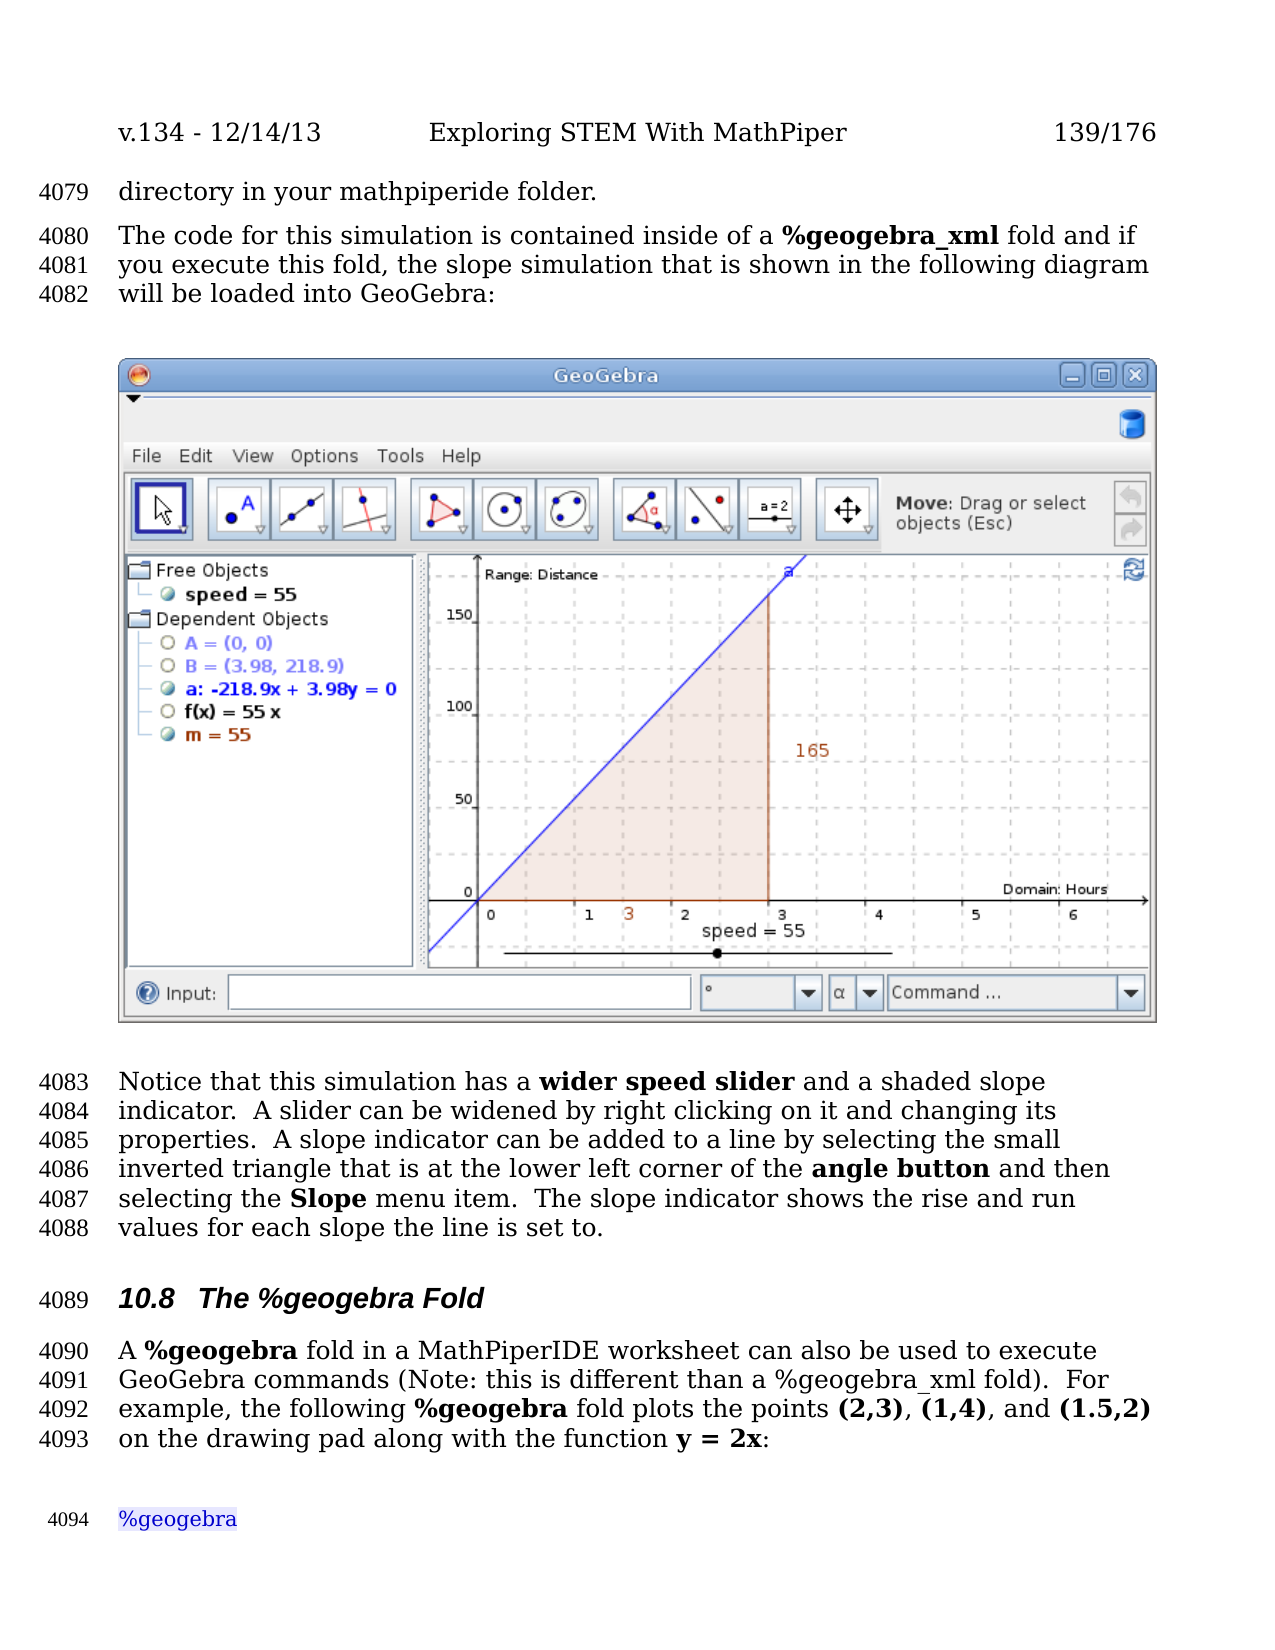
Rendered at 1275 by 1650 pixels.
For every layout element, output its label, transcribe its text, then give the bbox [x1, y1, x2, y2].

text %geogebra [118, 1507, 1157, 1531]
subtitle The %geogebra Fold [118, 1281, 1157, 1315]
picture [118, 358, 1157, 1023]
text A %geogebra fold in a MathPiperIDE worksheet can also be used to execute GeoGebra commands (Note: this is different than a %geogebra_xml fold). For example, the following %geogebra fold plots the points (2,3), (1,4), and (1.5,2) on the drawing pad along with the function y = 2x: [118, 1336, 1157, 1453]
text The code for this simulation is contained inside of a %geogebra_xml fold and if you execute this fold, the slope simulation that is shown in the following diagram will be loaded into GeoGebra: [118, 221, 1157, 309]
text Notice that this simulation has a wider speed slider and a shaded slope indicator. A slider can be widened by right clicking on it and changing its properties. A slope indicator can be added to a line by selecting the small inverted triangle that is at the lower left corner of the angle button and then selecting the Slope menu item. The slope indicator shows the rise and run values for each slope the line is set to. [118, 1066, 1157, 1242]
text directory in your mathpiperide folder. [118, 177, 1157, 206]
